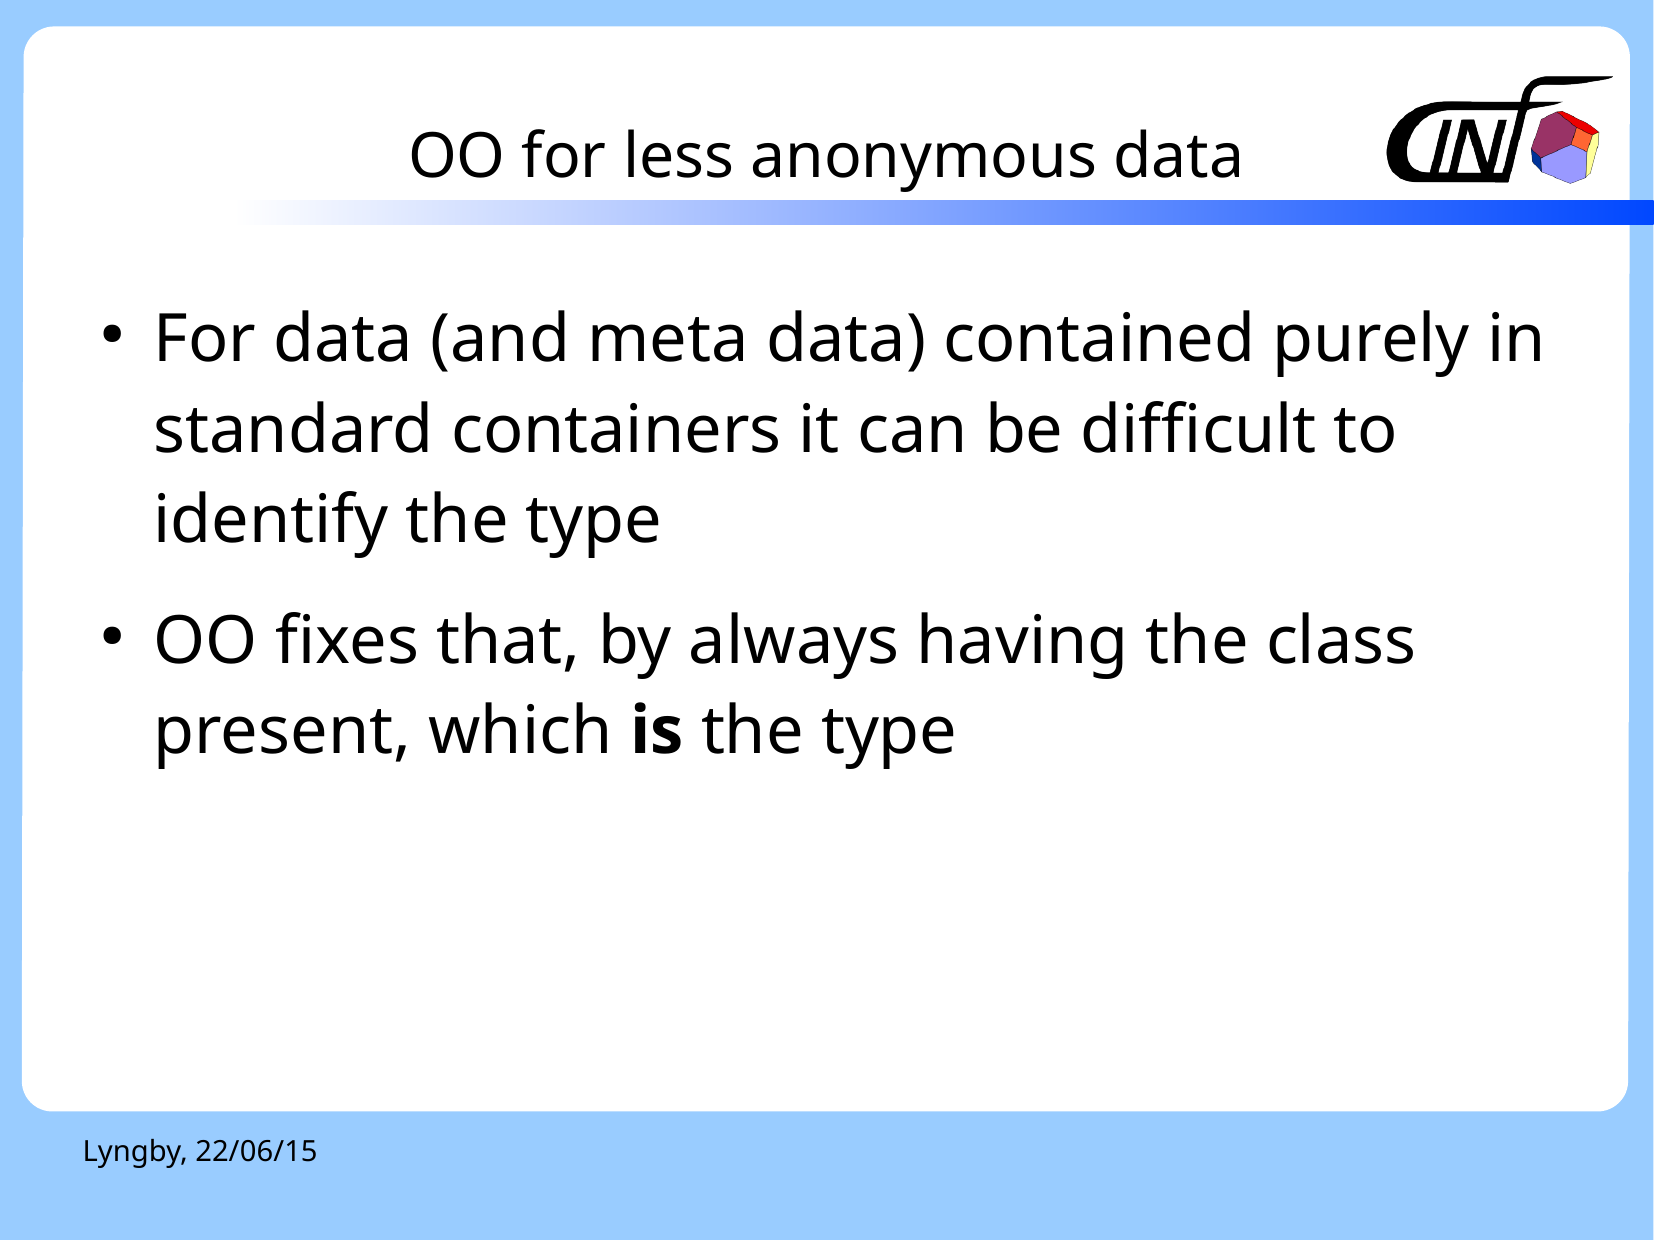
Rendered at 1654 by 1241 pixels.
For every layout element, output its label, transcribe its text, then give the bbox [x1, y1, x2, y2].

title OO for less anonymous data [82, 49, 1571, 257]
list For data (and meta data) contained purely in standard containers it can be difficult to identify the type OO fixes that, by always having the class present, which is the type [82, 290, 1571, 1010]
picture [1571, 76, 1613, 184]
